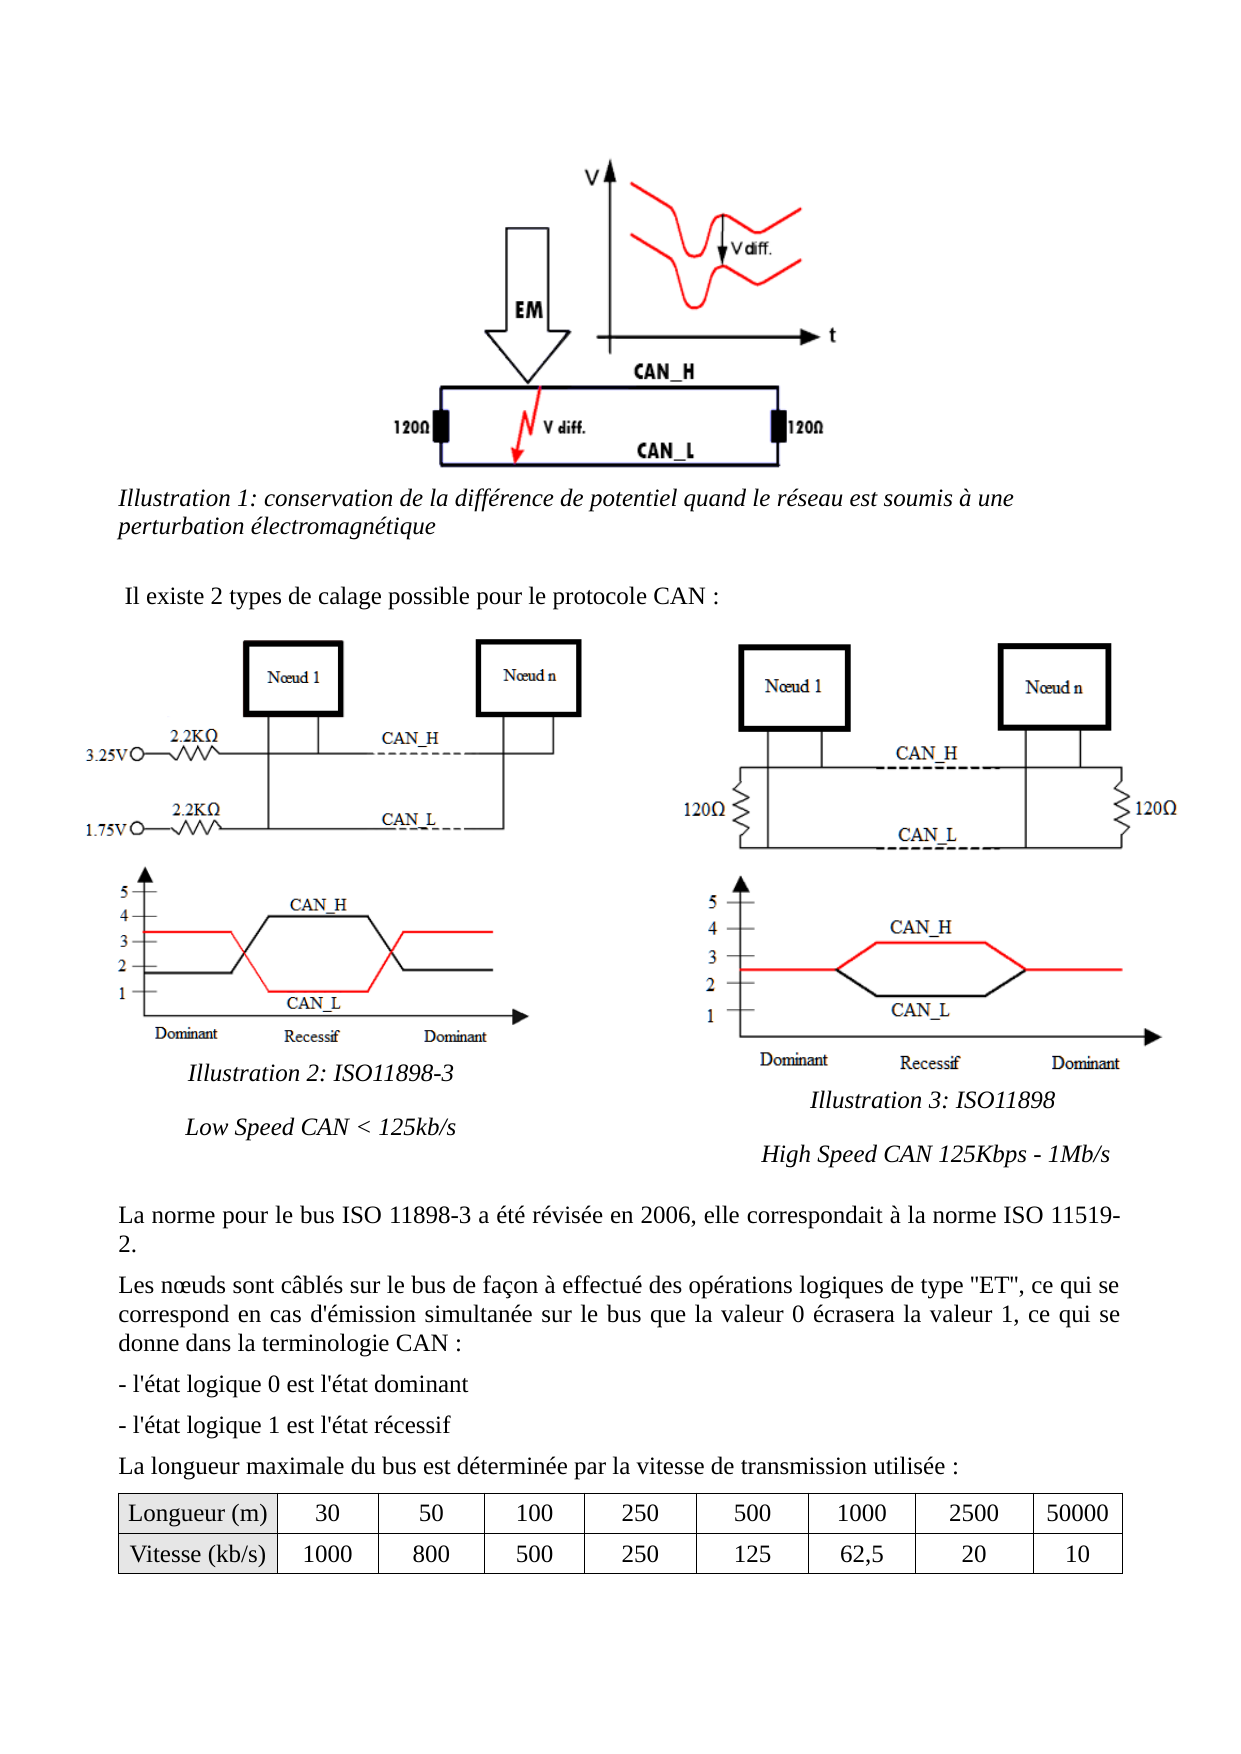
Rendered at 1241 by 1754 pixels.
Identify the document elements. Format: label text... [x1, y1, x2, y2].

table_header 500 [697, 1494, 808, 1533]
text Illustration 1: conservation de la différence de potentiel quand le réseau est soumis à une perturbation électromagnétique [118, 483, 1116, 540]
table_header 50000 [1034, 1494, 1122, 1533]
text High Speed CAN 125Kbps - 1Mb/s [648, 1139, 1226, 1168]
text - l'état logique 0 est l'état dominant [118, 1369, 1122, 1398]
table_cell 20 [916, 1534, 1033, 1573]
table_cell 62,5 [809, 1534, 915, 1573]
picture [55, 636, 589, 1059]
text Low Speed CAN < 125kb/s [56, 1112, 588, 1141]
table_cell 800 [379, 1534, 484, 1573]
table_cell Vitesse (kb/s) [119, 1534, 277, 1573]
text Illustration 2: ISO11898-3 [56, 1059, 588, 1087]
table_header 30 [278, 1494, 378, 1533]
table_header 100 [485, 1494, 584, 1533]
text - l'état logique 1 est l'état récessif [118, 1410, 1122, 1439]
table_header 50 [379, 1494, 484, 1533]
text Les nœuds sont câblés sur le bus de façon à effectué des opérations logiques de type ''ET'', ce qui se correspond en cas d'émission simultanée sur le bus que la valeur 0 écrasera la valeur 1, ce qui se donne dans la terminologie CAN : [118, 1270, 1122, 1356]
text Il existe 2 types de calage possible pour le protocole CAN : [118, 581, 1122, 610]
picture [647, 642, 1226, 1086]
text Illustration 3: ISO11898 [648, 1086, 1226, 1114]
table_cell 1000 [278, 1534, 378, 1573]
table_cell 500 [485, 1534, 584, 1573]
table_cell 10 [1034, 1534, 1122, 1573]
table_header 1000 [809, 1494, 915, 1533]
text La norme pour le bus ISO 11898-3 a été révisée en 2006, elle correspondait à la norme ISO 11519-2. [118, 1200, 1122, 1258]
text La longueur maximale du bus est déterminée par la vitesse de transmission utilisée : [118, 1451, 1122, 1480]
table_header 250 [585, 1494, 696, 1533]
table_header Longueur (m) [119, 1494, 277, 1533]
table_cell 250 [585, 1534, 696, 1573]
table_header 2500 [916, 1494, 1033, 1533]
table_cell 125 [697, 1534, 808, 1573]
picture [390, 130, 844, 483]
